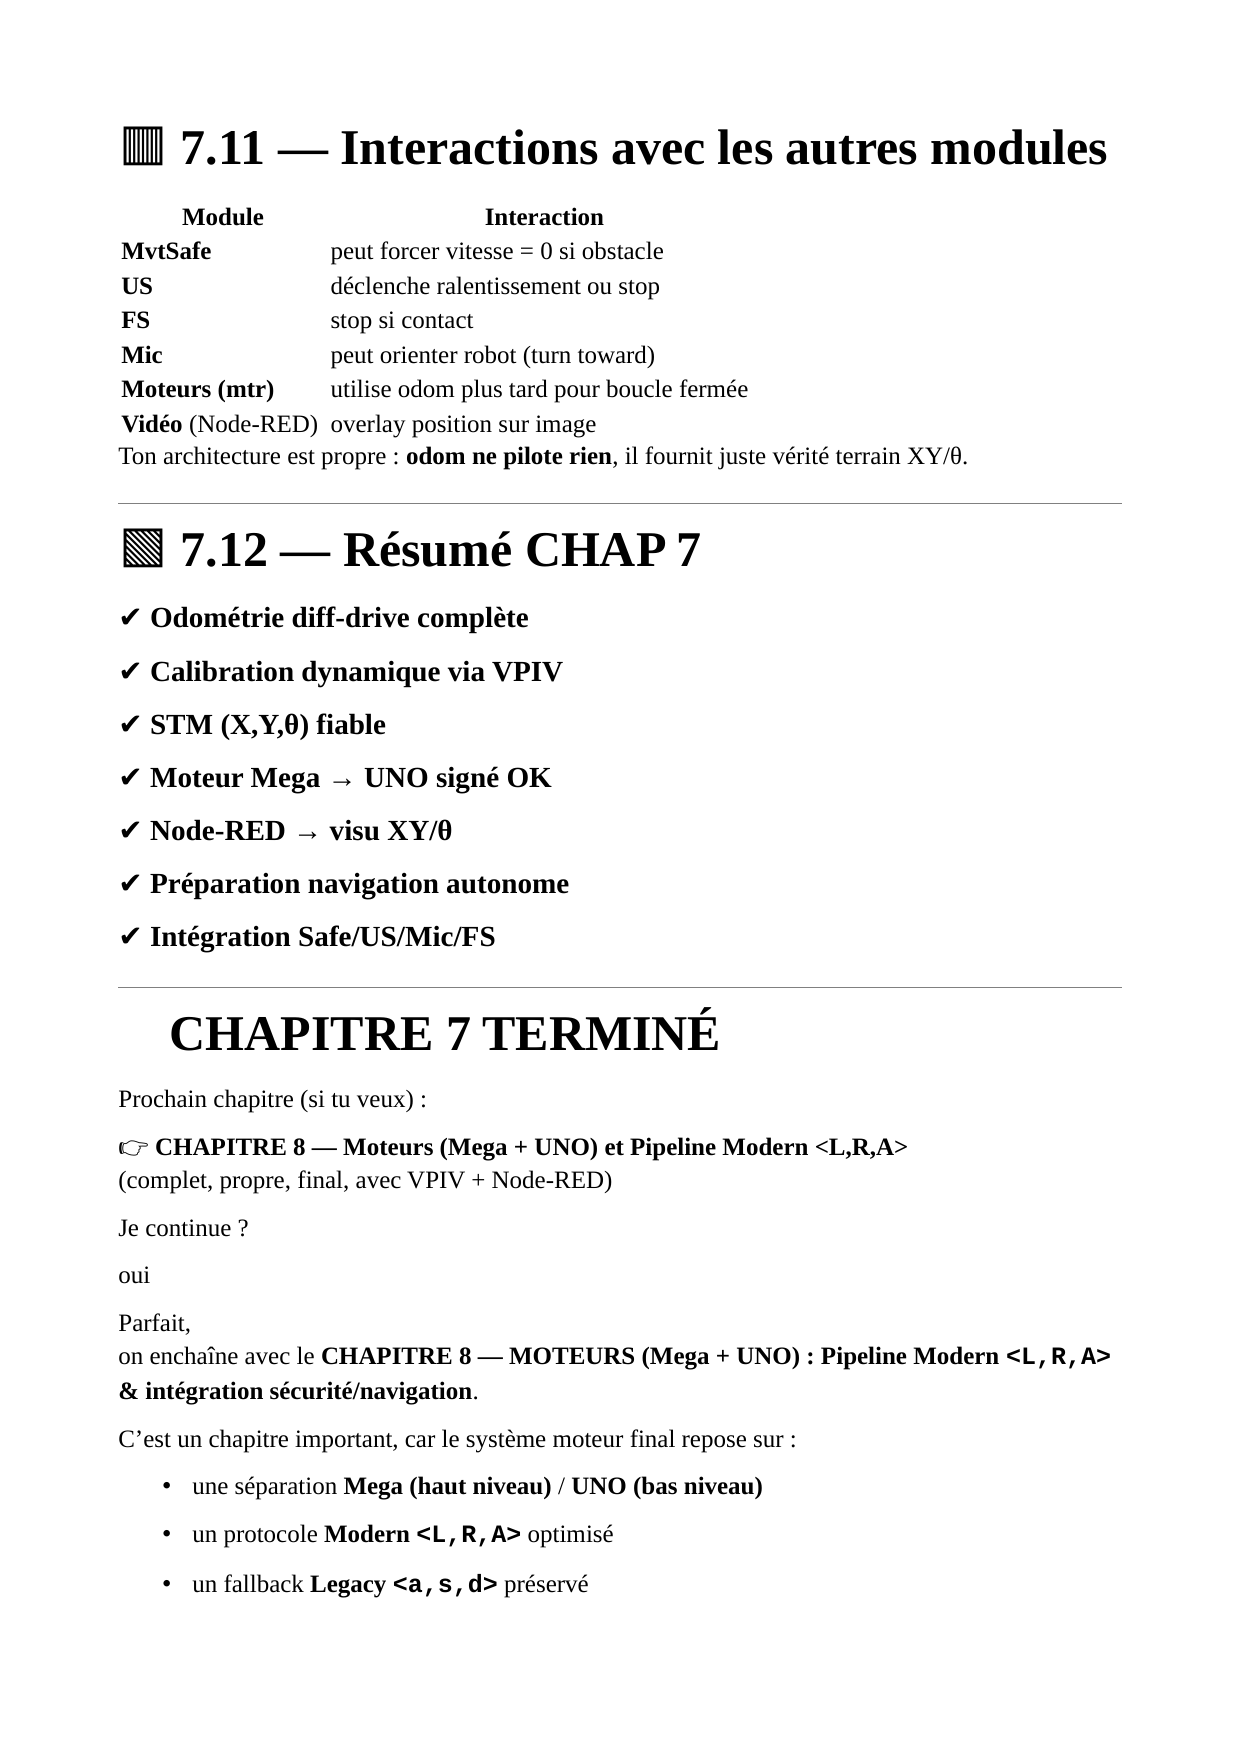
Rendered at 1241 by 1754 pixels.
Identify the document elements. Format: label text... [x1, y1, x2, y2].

text oui [118, 1260, 1122, 1289]
table_cell déclenche ralentissement ou stop [328, 268, 761, 302]
table_cell Mic [118, 337, 327, 372]
table_cell Vidéo (Node-RED) [118, 406, 327, 441]
table_cell FS [118, 303, 327, 337]
list une séparation Mega (haut niveau) / UNO (bas niveau) [162, 1471, 1122, 1500]
subtitle ✔️ Node-RED → visu XY/θ [118, 813, 1122, 847]
table_cell US [118, 268, 327, 302]
text Parfait, on enchaîne avec le CHAPITRE 8 — MOTEURS (Mega + UNO) : Pipeline Modern <L,R,A> & intégration sécurité/navigation. [118, 1308, 1122, 1405]
table_cell MvtSafe [118, 233, 327, 268]
table_cell overlay position sur image [328, 406, 761, 441]
subtitle ✔️ STM (X,Y,θ) fiable [118, 707, 1122, 740]
subtitle 🟥 7.11 — Interactions avec les autres modules [118, 118, 1122, 176]
subtitle 🎉 CHAPITRE 7 TERMINÉ [118, 1004, 1122, 1061]
subtitle ✔️ Intégration Safe/US/Mic/FS [118, 919, 1122, 953]
subtitle 🟩 7.12 — Résumé CHAP 7 [118, 520, 1122, 577]
list un protocole Modern <L,R,A> optimisé [162, 1519, 1122, 1550]
table_cell peut forcer vitesse = 0 si obstacle [328, 233, 761, 268]
subtitle ✔️ Odométrie diff-drive complète [118, 601, 1122, 634]
table_header Interaction [328, 199, 761, 233]
subtitle ✔️ Préparation navigation autonome [118, 866, 1122, 900]
list un fallback Legacy <a,s,d> préservé [162, 1569, 1122, 1600]
text 👉 CHAPITRE 8 — Moteurs (Mega + UNO) et Pipeline Modern <L,R,A> (complet, propre, final, avec VPIV + Node-RED) [118, 1132, 1122, 1194]
table_cell peut orienter robot (turn toward) [328, 337, 761, 372]
subtitle ✔️ Calibration dynamique via VPIV [118, 654, 1122, 687]
table_header Module [118, 199, 327, 233]
text Prochain chapitre (si tu veux) : [118, 1084, 1122, 1113]
text C’est un chapitre important, car le système moteur final repose sur : [118, 1424, 1122, 1452]
table_cell utilise odom plus tard pour boucle fermée [328, 372, 761, 406]
subtitle ✔️ Moteur Mega → UNO signé OK [118, 760, 1122, 793]
table_cell stop si contact [328, 303, 761, 337]
text Je continue ? [118, 1213, 1122, 1241]
table_cell Moteurs (mtr) [118, 372, 327, 406]
text Ton architecture est propre : odom ne pilote rien, il fournit juste vérité terrain XY/θ. [118, 441, 1122, 469]
